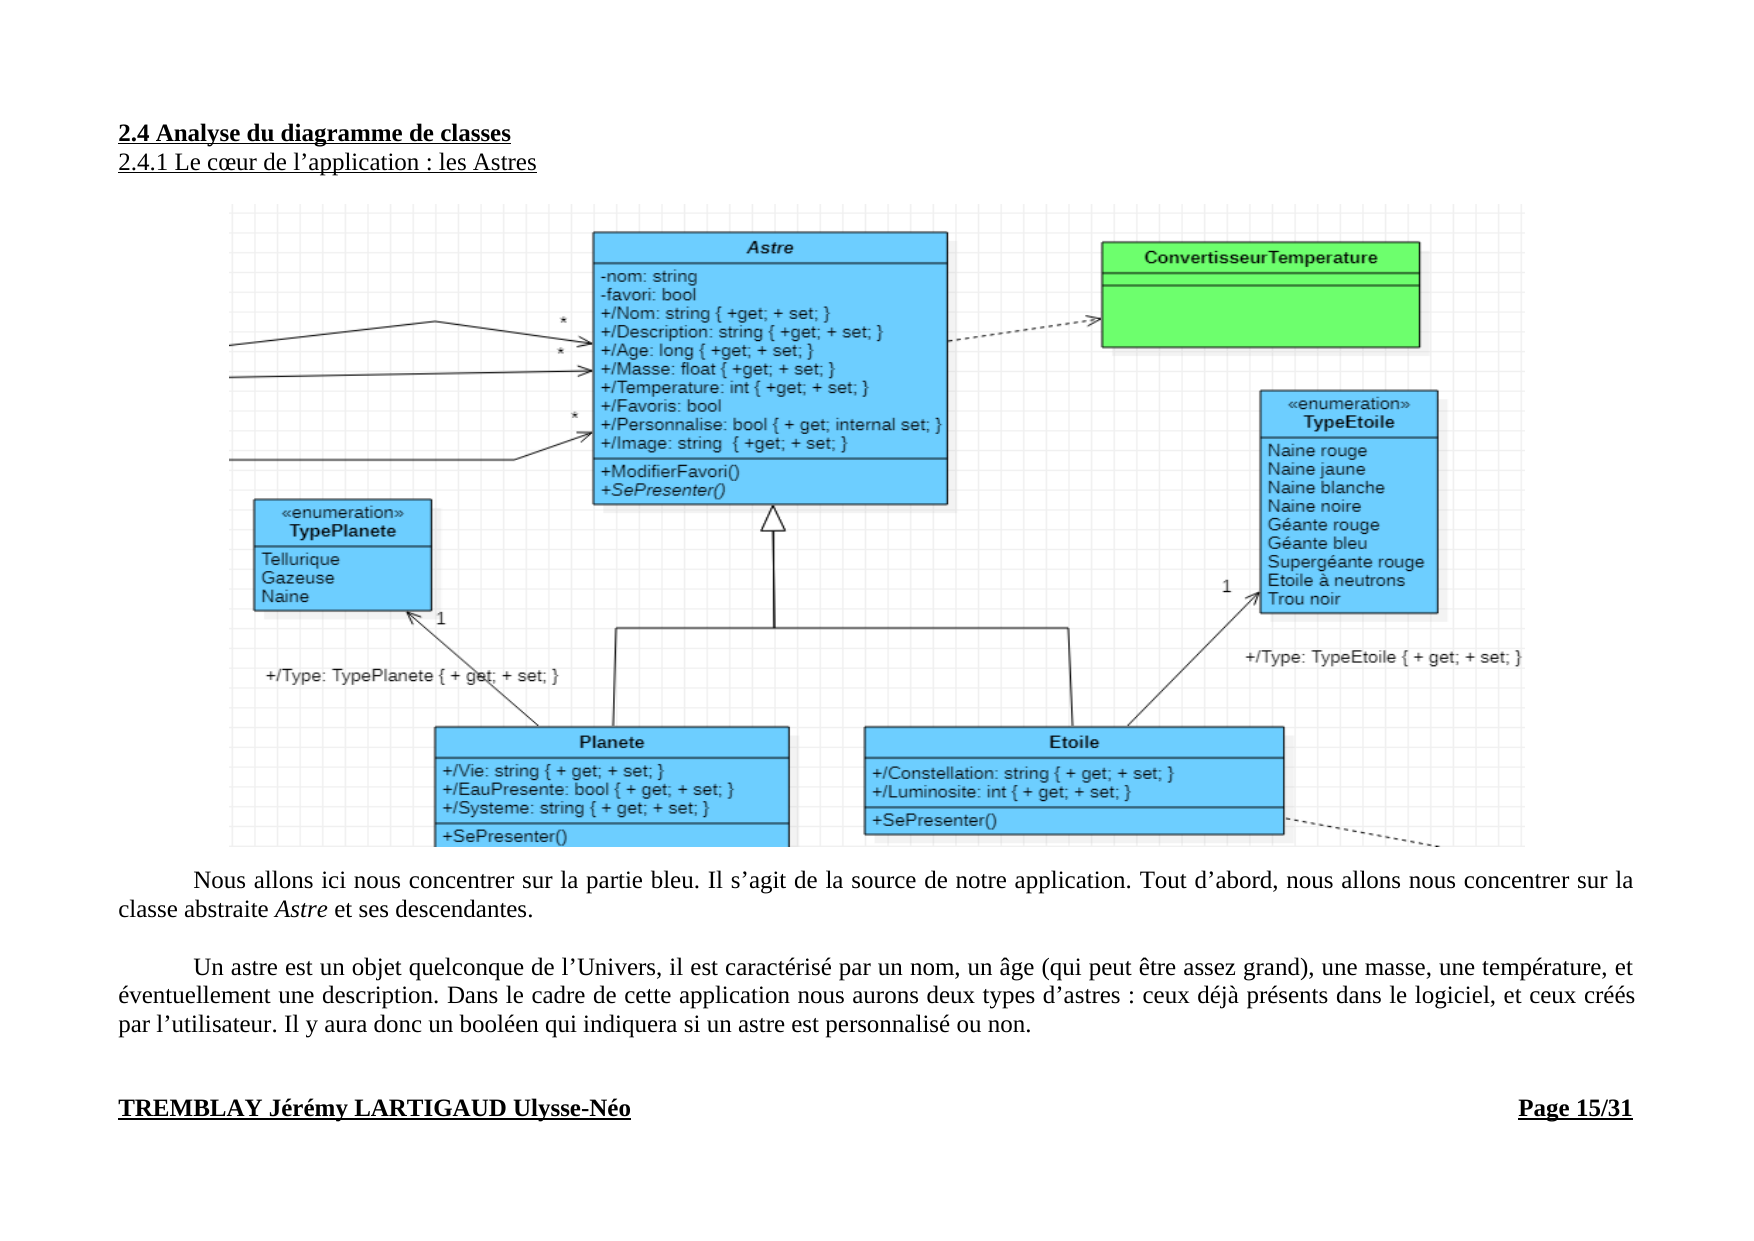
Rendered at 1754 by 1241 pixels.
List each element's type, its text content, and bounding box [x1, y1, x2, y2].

text Nous allons ici nous concentrer sur la partie bleu. Il s’agit de la source de notre application. Tout d’abord, nous allons nous concentrer sur la classe abstraite Astre et ses descendantes. [118, 866, 1636, 923]
picture [229, 204, 1525, 847]
text 2.4.1 Le cœur de l’application : les Astres [118, 147, 1636, 176]
text 2.4 Analyse du diagramme de classes [118, 118, 1636, 147]
text Un astre est un objet quelconque de l’Univers, il est caractérisé par un nom, un âge (qui peut être assez grand), une masse, une température, et éventuellement une description. Dans le cadre de cette application nous aurons deux types d’astres : ceux déjà présents dans le logiciel, et ceux créés par l’utilisateur. Il y aura donc un booléen qui indiquera si un astre est personnalisé ou non. [118, 952, 1636, 1038]
